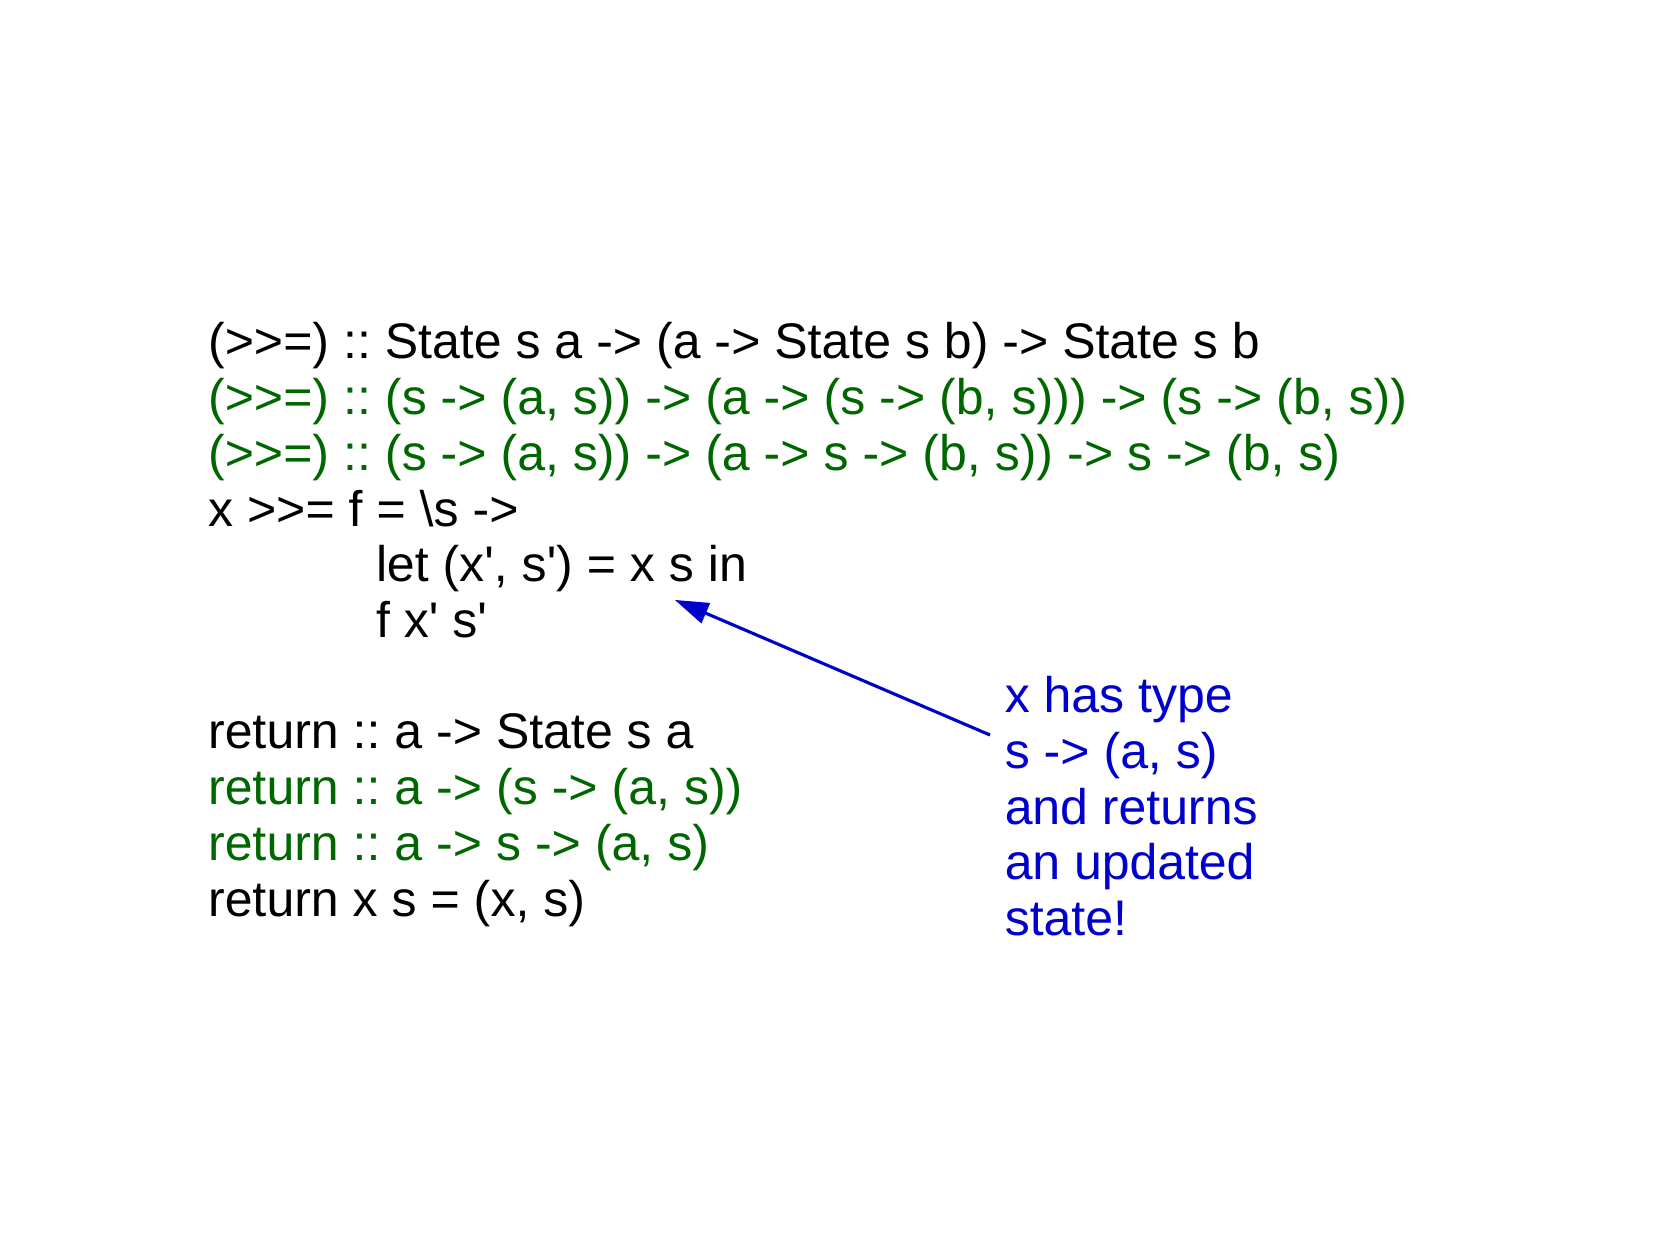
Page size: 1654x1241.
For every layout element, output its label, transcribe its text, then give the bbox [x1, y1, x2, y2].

text_box x has type s -> (a, s) and returns an updated state! [990, 660, 1273, 957]
subtitle (>>=) :: State s a -> (a -> State s b) -> State s b (>>=) :: (s -> (a, s)) -> (a -> (s -> (b, s))) -> (s -> (b, s)) (>>=) :: (s -> (a, s)) -> (a -> s -> (b, s)) -> s -> (b, s) x >>= f = \s -> let (x', s') = x s in f x' s' return :: a -> State s a return :: a -> (s -> (a, s)) return :: a -> s -> (a, s) return x s = (x, s) [208, 239, 1446, 1001]
